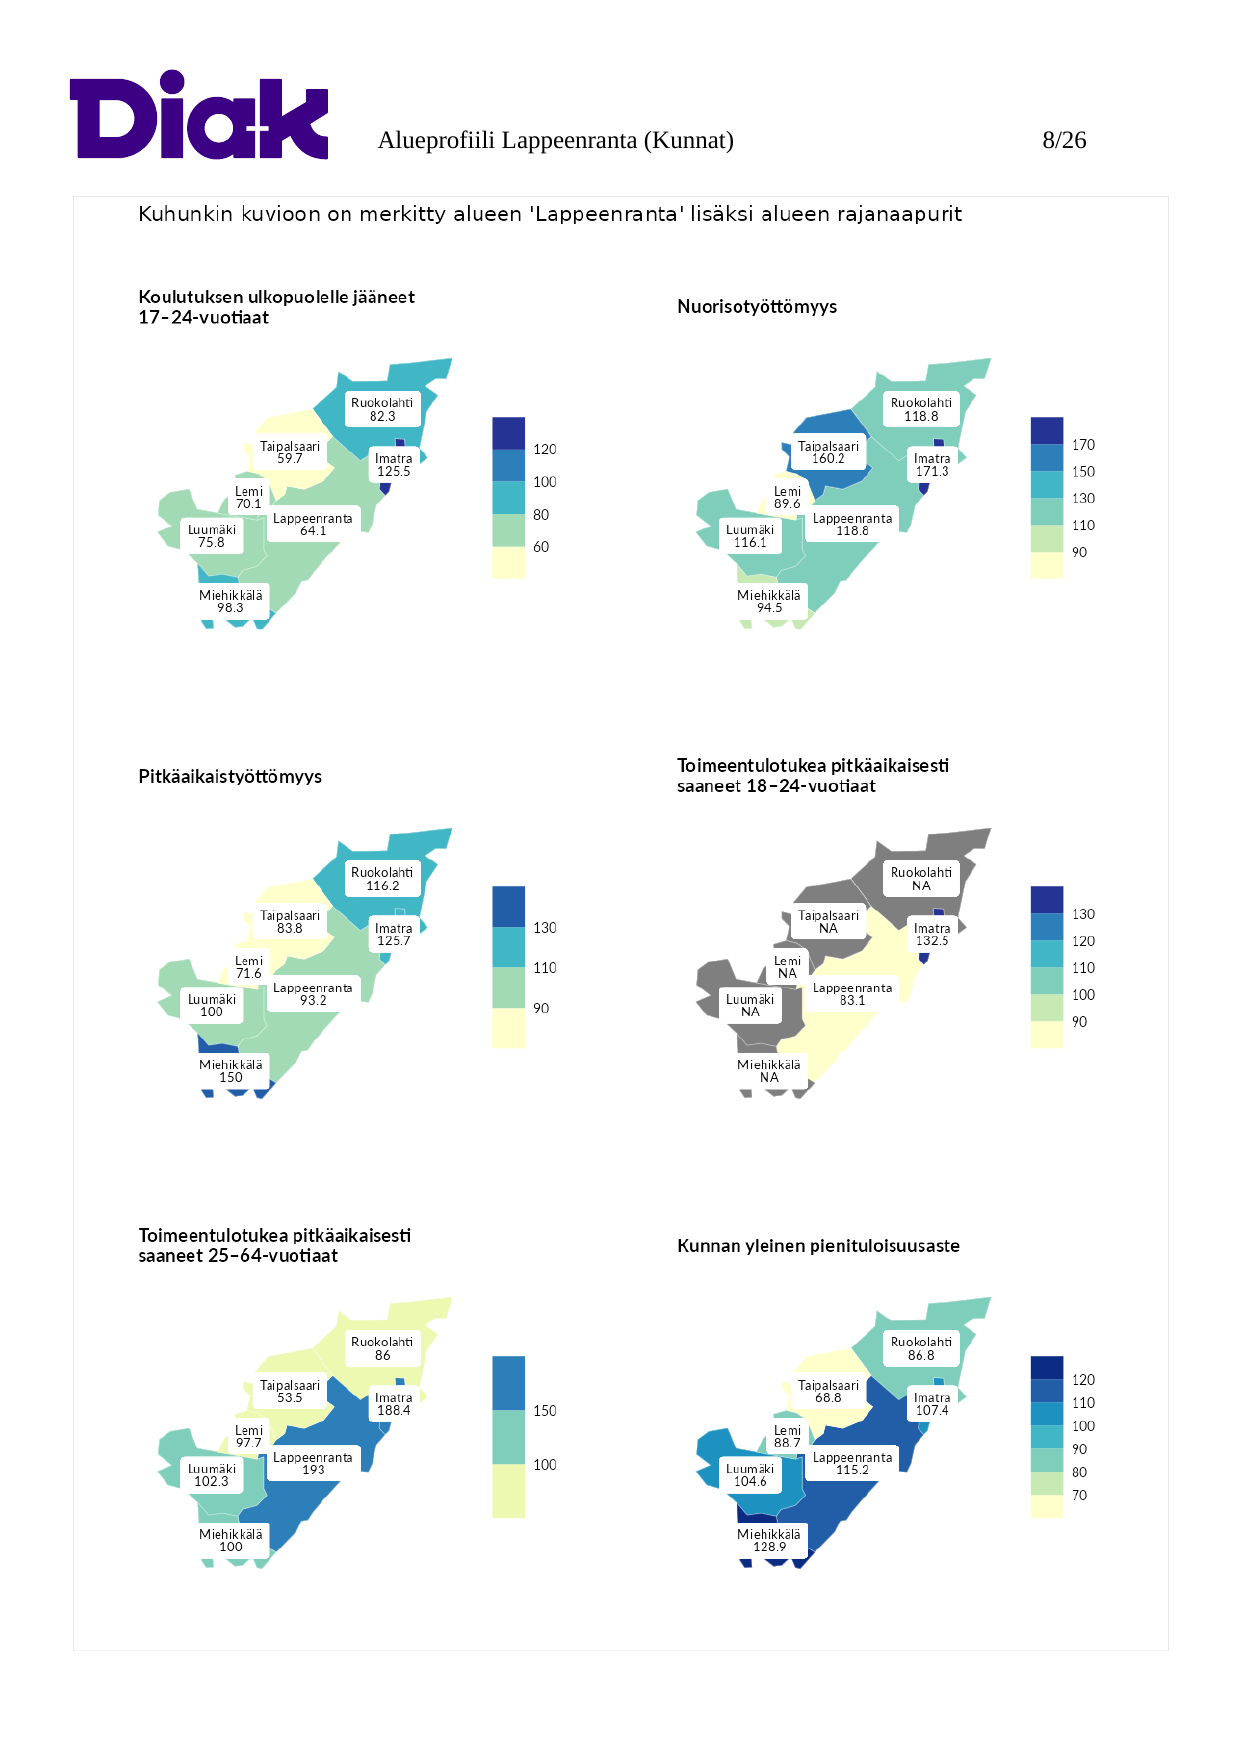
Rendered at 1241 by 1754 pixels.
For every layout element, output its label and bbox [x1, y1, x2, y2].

picture [61, 196, 1179, 1651]
